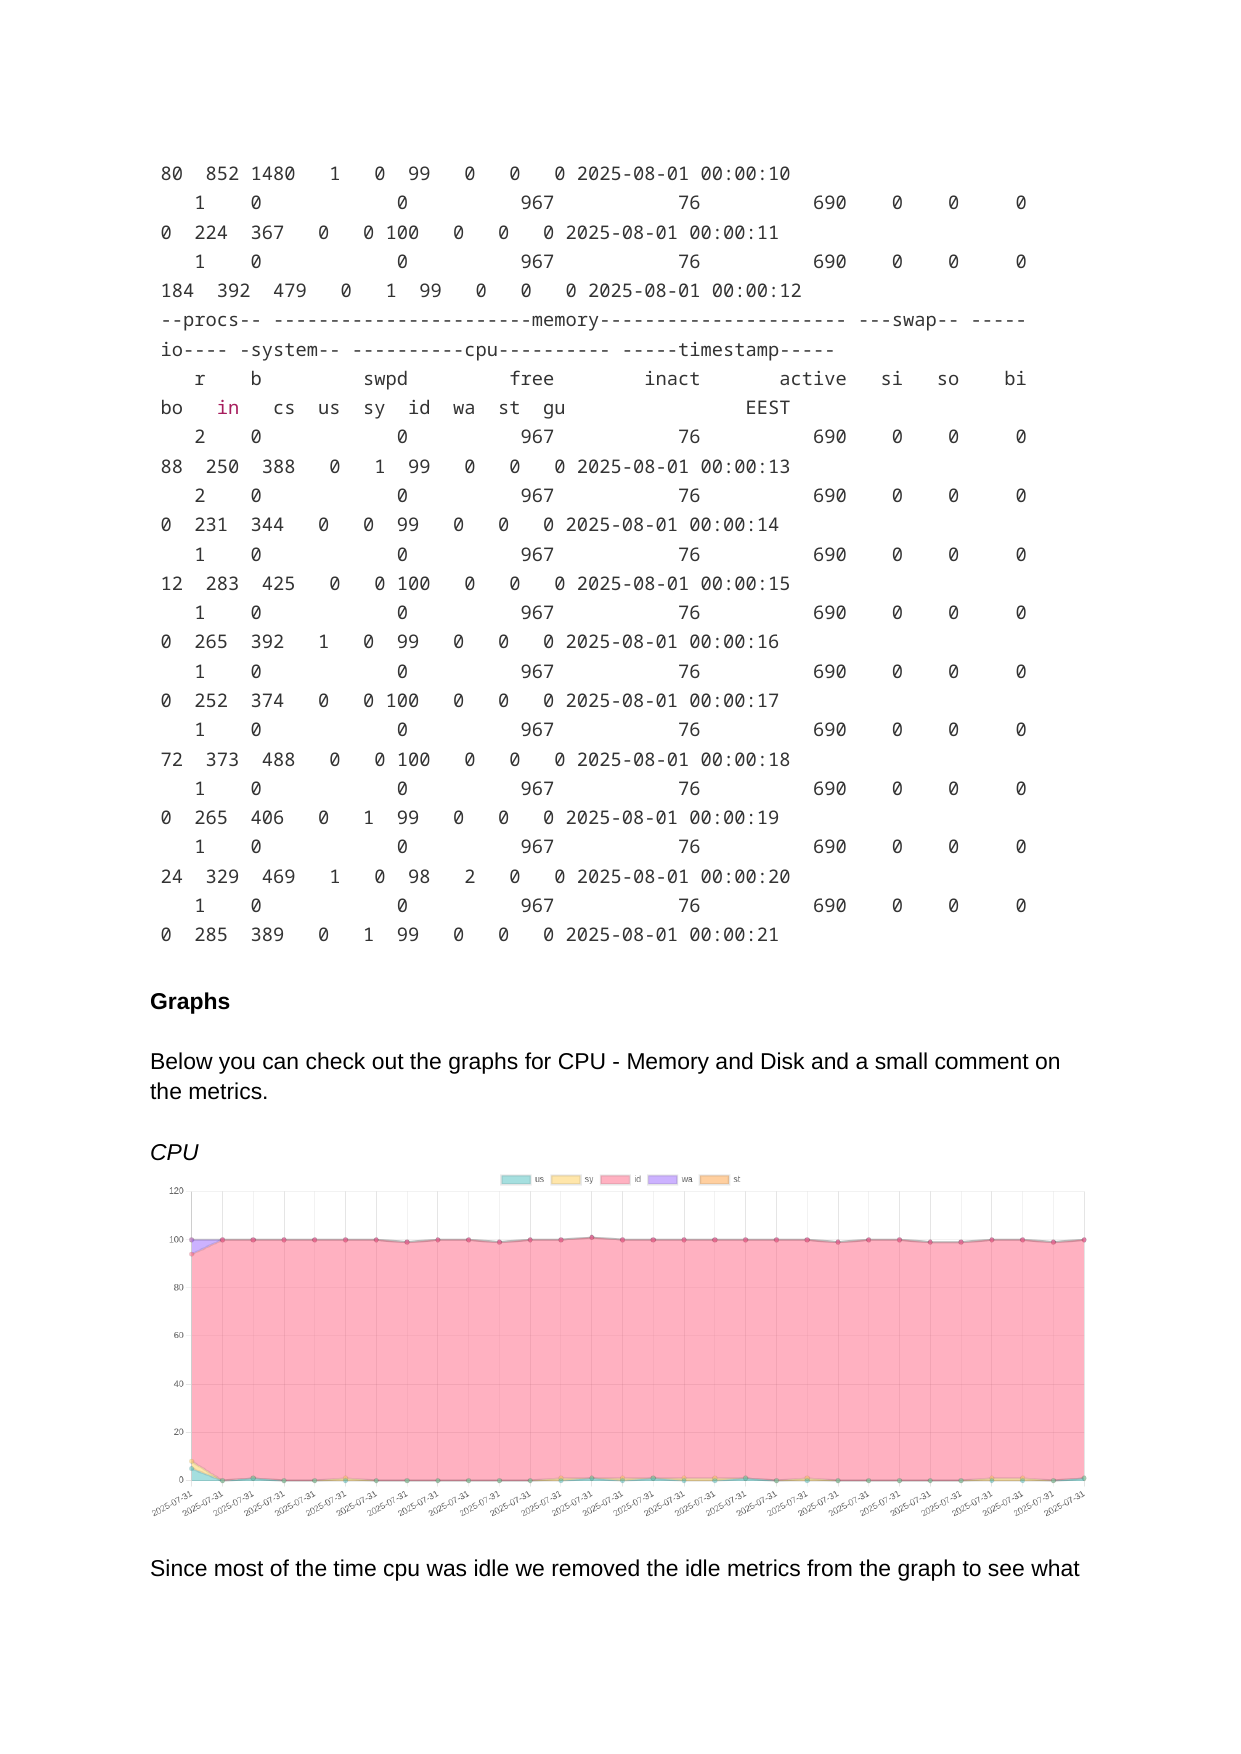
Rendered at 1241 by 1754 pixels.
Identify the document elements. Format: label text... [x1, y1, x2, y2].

text CPU [150, 1139, 1090, 1165]
table_header 80 852 1480 1 0 99 0 0 0 2025-08-01 00:00:10 1 0 0 967 76 690 0 0 0 0 224 367 0 0 100 0 0 0 2025-08-01 00:00:11 1 0 0 967 76 690 0 0 0 184 392 479 0 1 99 0 0 0 2025-08-01 00:00:12 --procs-- -----------------------memory---------------------- ---swap-- -----io---- -system-- ----------cpu---------- -----timestamp----- r b swpd free inact active si so bi bo in cs us sy id wa st gu EEST 2 0 0 967 76 690 0 0 0 88 250 388 0 1 99 0 0 0 2025-08-01 00:00:13 2 0 0 967 76 690 0 0 0 0 231 344 0 0 99 0 0 0 2025-08-01 00:00:14 1 0 0 967 76 690 0 0 0 12 283 425 0 0 100 0 0 0 2025-08-01 00:00:15 1 0 0 967 76 690 0 0 0 0 265 392 1 0 99 0 0 0 2025-08-01 00:00:16 1 0 0 967 76 690 0 0 0 0 252 374 0 0 100 0 0 0 2025-08-01 00:00:17 1 0 0 967 76 690 0 0 0 72 373 488 0 0 100 0 0 0 2025-08-01 00:00:18 1 0 0 967 76 690 0 0 0 0 265 406 0 1 99 0 0 0 2025-08-01 00:00:19 1 0 0 967 76 690 0 0 0 24 329 469 1 0 98 2 0 0 2025-08-01 00:00:20 1 0 0 967 76 690 0 0 0 0 285 389 0 1 99 0 0 0 2025-08-01 00:00:21 [150, 150, 1091, 957]
text Graphs [150, 988, 1090, 1014]
text Below you can check out the graphs for CPU - Memory and Disk and a small comment on the metrics. [150, 1048, 1090, 1104]
picture [150, 1168, 1091, 1521]
text Since most of the time cpu was idle we removed the idle metrics from the graph to see what [150, 1555, 1090, 1581]
